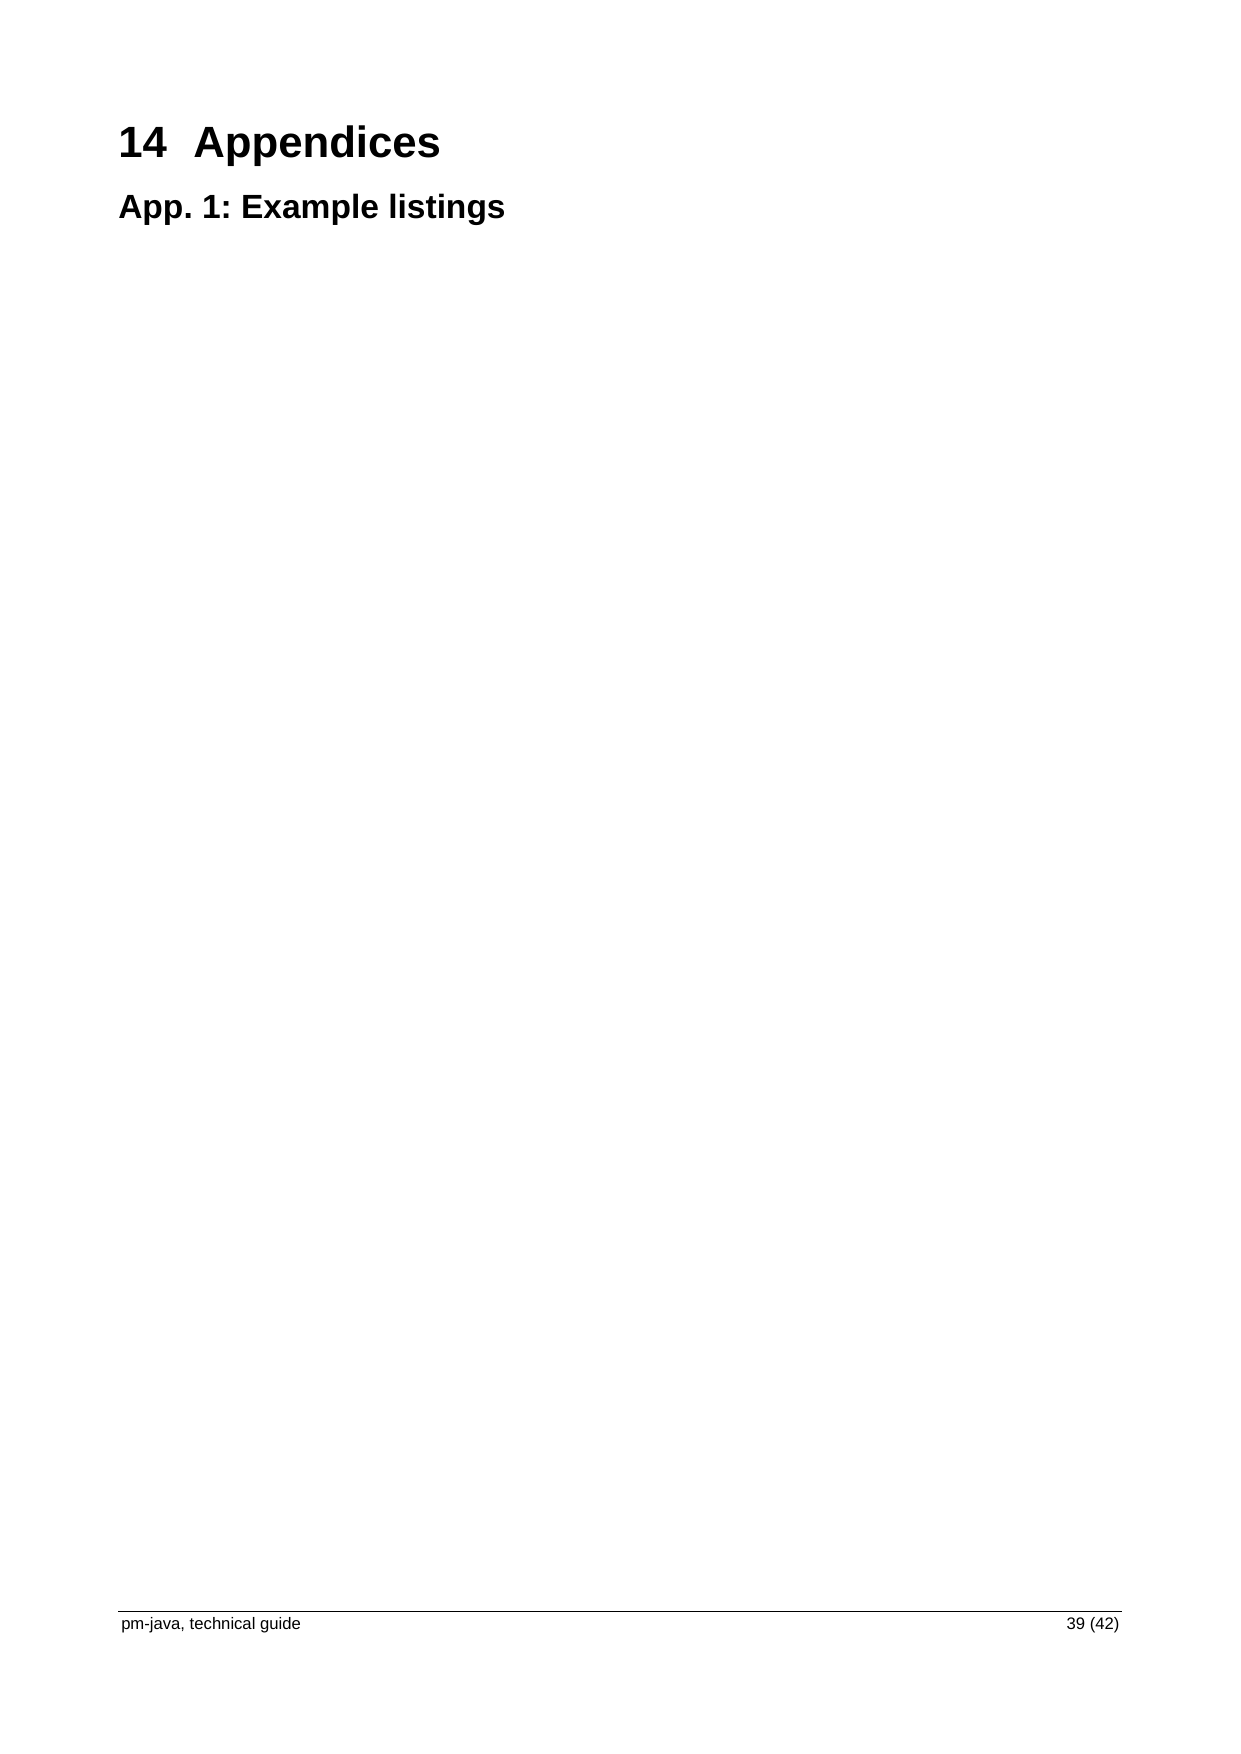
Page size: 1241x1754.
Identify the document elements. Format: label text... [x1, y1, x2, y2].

subtitle App. 1: Example listings [118, 188, 1122, 225]
subtitle Appendices [118, 118, 1122, 167]
